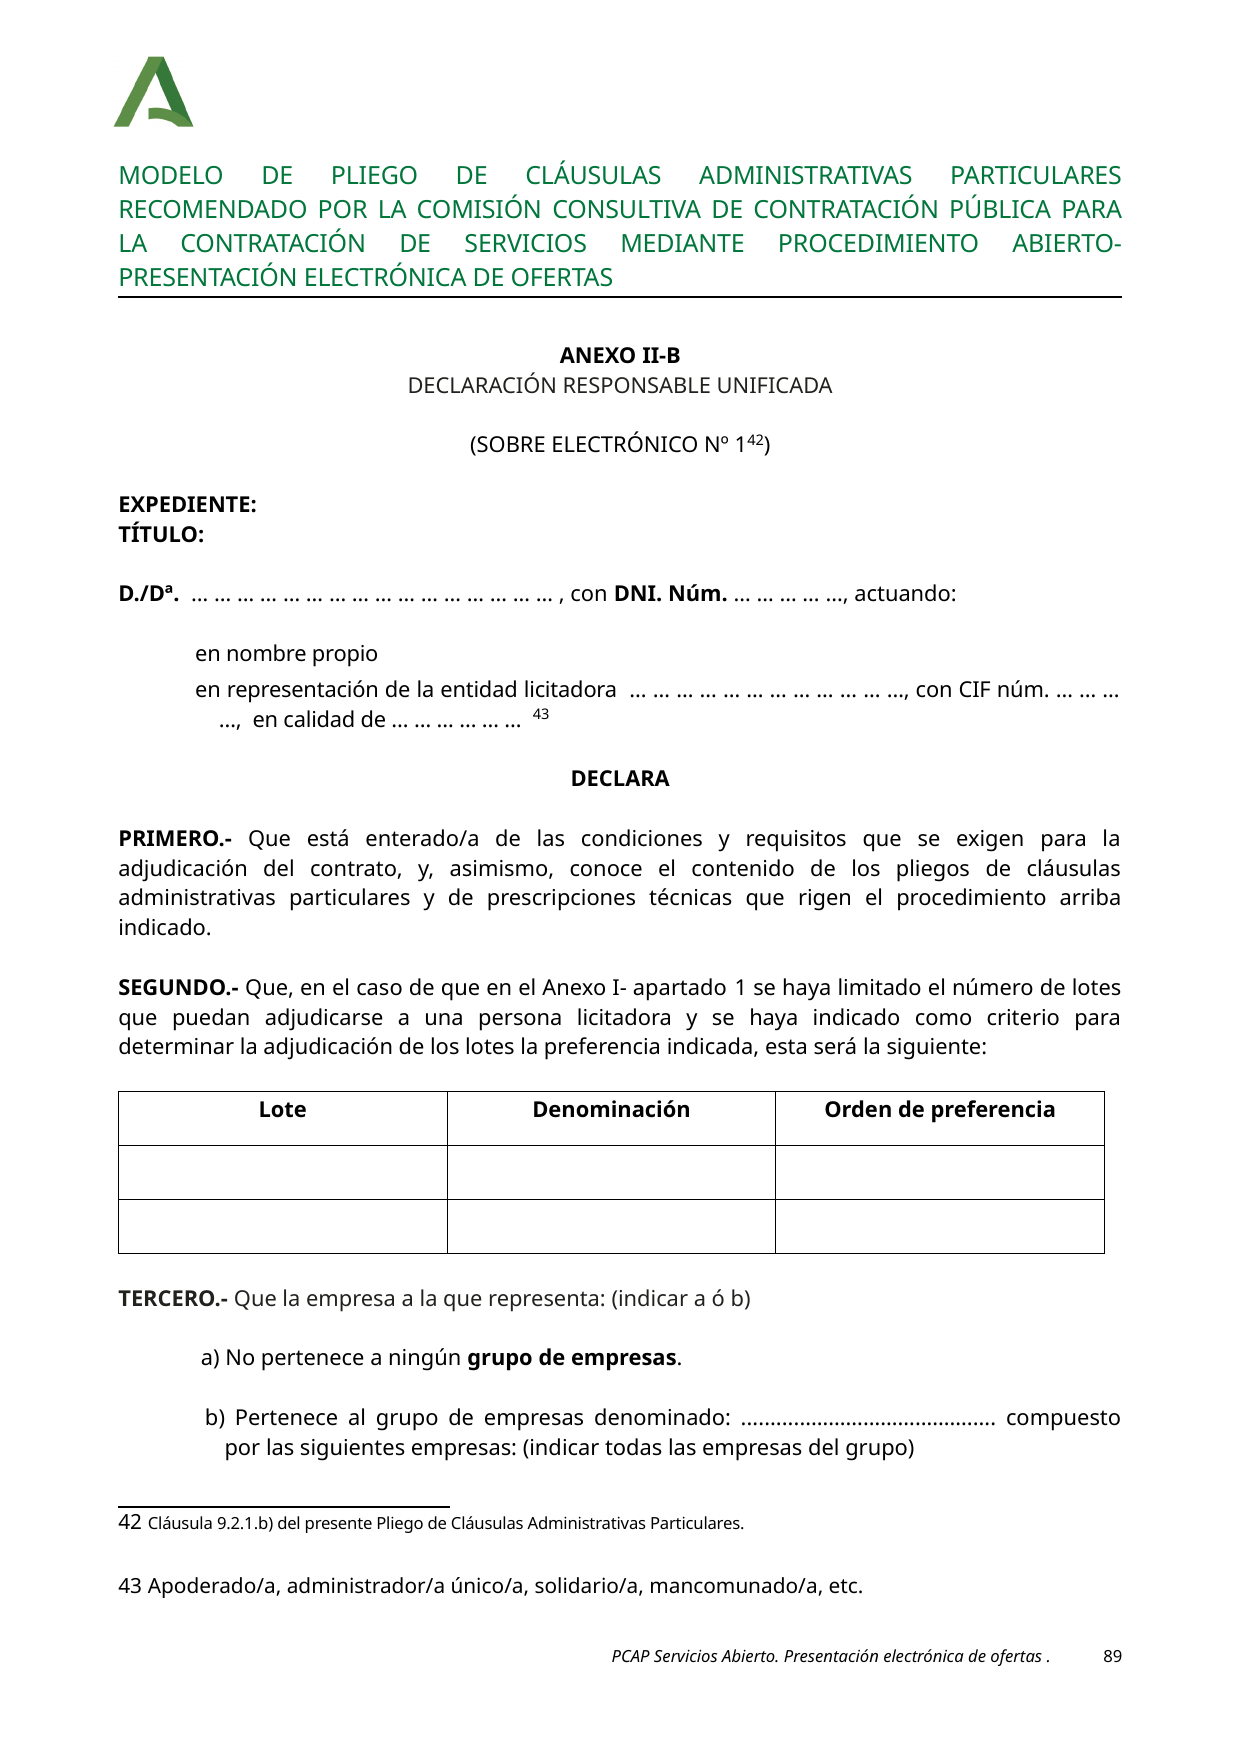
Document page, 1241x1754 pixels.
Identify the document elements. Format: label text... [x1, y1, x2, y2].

table_cell [776, 1146, 1104, 1198]
table_cell [448, 1200, 775, 1252]
text MODELO DE PLIEGO DE CLÁUSULAS ADMINISTRATIVAS PARTICULARES RECOMENDADO POR LA COMISIÓN CONSULTIVA DE CONTRATACIÓN PÚBLICA PARA LA CONTRATACIÓN DE SERVICIOS MEDIANTE PROCEDIMIENTO ABIERTO- PRESENTACIÓN ELECTRÓNICA DE OFERTAS [118, 157, 1122, 296]
table_cell [119, 1146, 447, 1198]
text Cláusula 9.2.1.b) del presente Pliego de Cláusulas Administrativas Particulares. [118, 1507, 1122, 1536]
table_cell [776, 1200, 1104, 1252]
text Apoderado/a, administrador/a único/a, solidario/a, mancomunado/a, etc. [118, 1572, 1122, 1600]
text SEGUNDO.- Que, en el caso de que en el Anexo I- apartado 1 se haya limitado el número de lotes que puedan adjudicarse a una persona licitadora y se haya indicado como criterio para determinar la adjudicación de los lotes la preferencia indicada, esta será la siguiente: [118, 972, 1122, 1061]
text EXPEDIENTE: [118, 489, 1122, 519]
text DECLARA [118, 763, 1122, 793]
table_cell [448, 1146, 775, 1198]
picture [109, 52, 198, 131]
text DECLARACIÓN RESPONSABLE UNIFICADA [118, 370, 1122, 399]
text ANEXO II-B [118, 340, 1122, 370]
text en nombre propio [189, 638, 1122, 668]
text TERCERO.- Que la empresa a la que representa: (indicar a ó b) [118, 1283, 1122, 1312]
text (SOBRE ELECTRÓNICO Nº 1) [118, 429, 1122, 459]
text b) Pertenece al grupo de empresas denominado: ............………………………..... compuesto por las siguientes empresas: (indicar todas las empresas del grupo) [195, 1402, 1122, 1461]
table_cell [119, 1200, 447, 1252]
table_header Orden de preferencia [776, 1092, 1104, 1145]
text PRIMERO.- Que está enterado/a de las condiciones y requisitos que se exigen para la adjudicación del contrato, y, asimismo, conoce el contenido de los pliegos de cláusulas administrativas particulares y de prescripciones técnicas que rigen el procedimiento arriba indicado. [118, 823, 1122, 942]
text TÍTULO: [118, 519, 1122, 548]
table_header Denominación [448, 1092, 775, 1145]
table_header Lote [119, 1092, 447, 1145]
text D./Dª. … … … … … … … … … … … … … … … … , con DNI. Núm. … … … … …, actuando: [118, 578, 1122, 608]
text a) No pertenece a ningún grupo de empresas. [118, 1342, 1122, 1372]
text en representación de la entidad licitadora … … … … … … … … … … … …, con CIF núm. … … … …, en calidad de … … … … … … [195, 674, 1122, 733]
